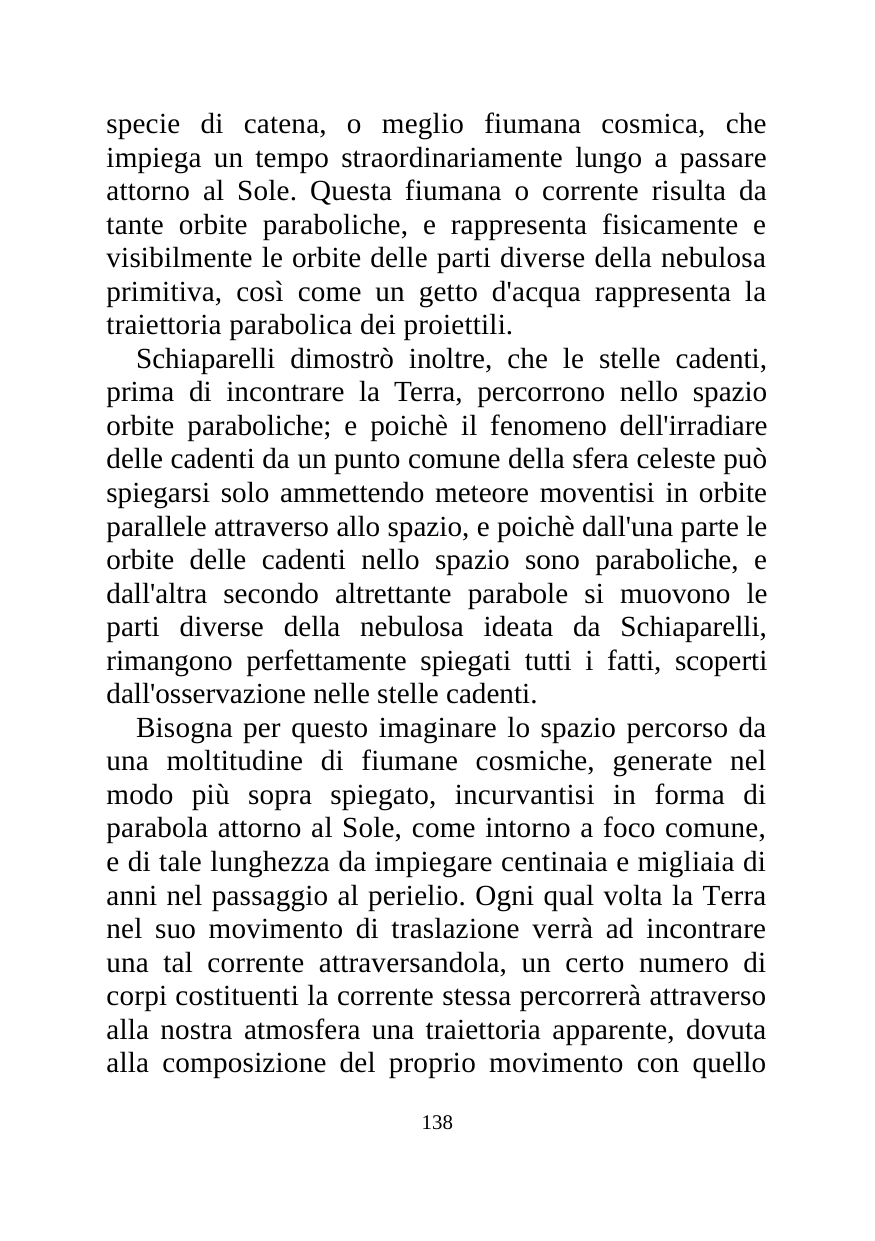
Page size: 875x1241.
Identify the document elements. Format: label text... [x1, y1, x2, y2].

text specie di catena, o meglio fiumana cosmica, che impiega un tempo straordinariamente lungo a passare attorno al Sole. Questa fiumana o corrente risulta da tante orbite paraboliche, e rappresenta fisicamente e visibilmente le orbite delle parti diverse della nebulosa primitiva, così come un getto d'acqua rappresenta la traiettoria parabolica dei proiettili. [106, 106, 768, 341]
text Schiaparelli dimostrò inoltre, che le stelle cadenti, prima di incontrare la Terra, percorrono nello spazio orbite paraboliche; e poichè il fenomeno dell'irradiare delle cadenti da un punto comune della sfera celeste può spiegarsi solo ammettendo meteore moventisi in orbite parallele attraverso allo spazio, e poichè dall'una parte le orbite delle cadenti nello spazio sono paraboliche, e dall'altra secondo altrettante parabole si muovono le parti diverse della nebulosa ideata da Schiaparelli, rimangono perfettamente spiegati tutti i fatti, scoperti dall'osservazione nelle stelle cadenti. [106, 341, 768, 710]
text Bisogna per questo imaginare lo spazio percorso da una moltitudine di fiumane cosmiche, generate nel modo più sopra spiegato, incurvantisi in forma di parabola attorno al Sole, come intorno a foco comune, e di tale lunghezza da impiegare centinaia e migliaia di anni nel passaggio al perielio. Ogni qual volta la Terra nel suo movimento di traslazione verrà ad incontrare una tal corrente attraversandola, un certo numero di corpi costituenti la corrente stessa percorrerà attraverso alla nostra atmosfera una traiettoria apparente, dovuta alla composizione del proprio movimento con quello [106, 710, 768, 1079]
